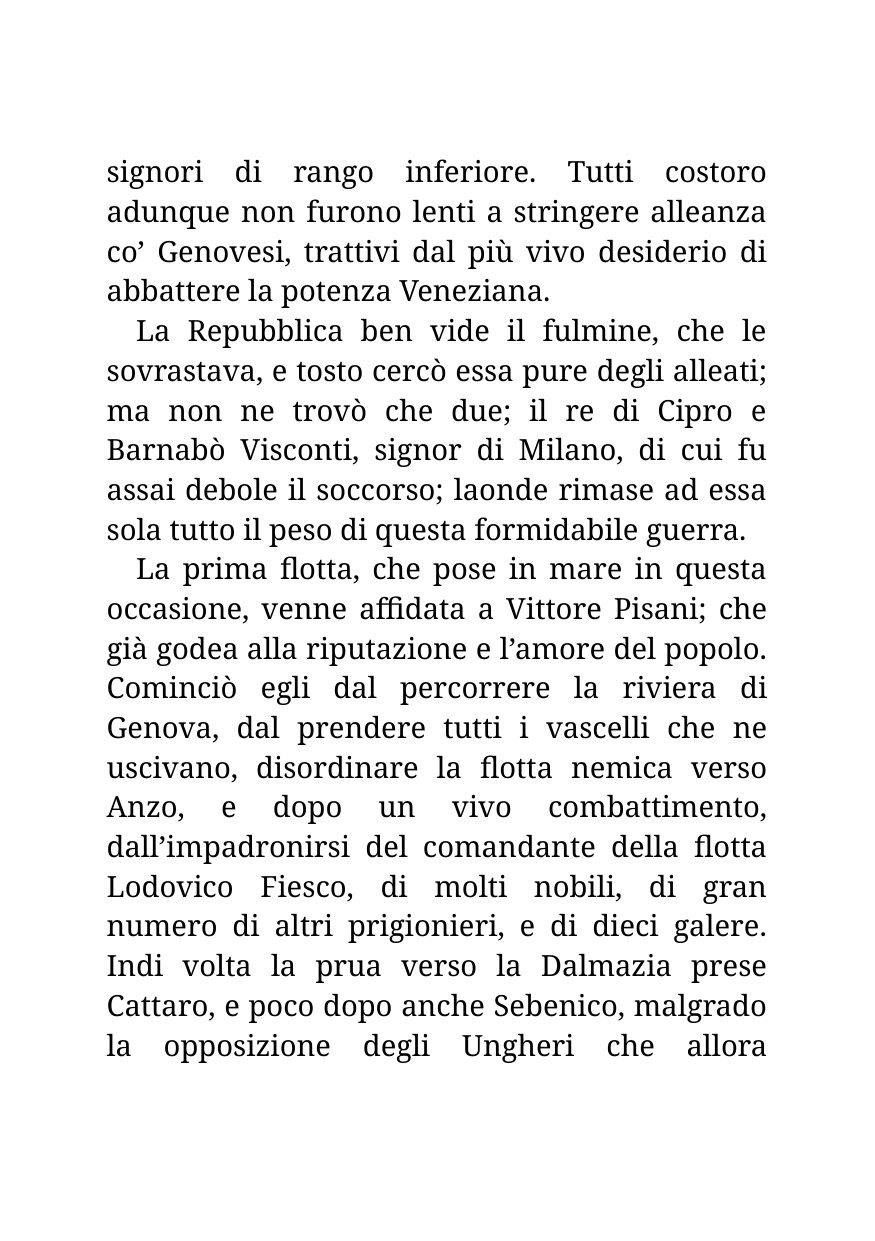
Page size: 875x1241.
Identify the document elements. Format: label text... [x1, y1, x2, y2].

text La prima flotta, che pose in mare in questa occasione, venne affidata a Vittore Pisani; che già godea alla riputazione e l’amore del popolo. Cominciò egli dal percorrere la riviera di Genova, dal prendere tutti i vascelli che ne uscivano, disordinare la flotta nemica verso Anzo, e dopo un vivo combattimento, dall’impadronirsi del comandante della flotta Lodovico Fiesco, di molti nobili, di gran numero di altri prigionieri, e di dieci galere. Indi volta la prua verso la Dalmazia prese Cattaro, e poco dopo anche Sebenico, malgrado la opposizione degli Ungheri che allora [106, 548, 768, 1064]
text signori di rango inferiore. Tutti costoro adunque non furono lenti a stringere alleanza co’ Genovesi, trattivi dal più vivo desiderio di abbattere la potenza Veneziana. [106, 152, 768, 310]
text La Repubblica ben vide il fulmine, che le sovrastava, e tosto cercò essa pure degli alleati; ma non ne trovò che due; il re di Cipro e Barnabò Visconti, signor di Milano, di cui fu assai debole il soccorso; laonde rimase ad essa sola tutto il peso di questa formidabile guerra. [106, 310, 768, 548]
